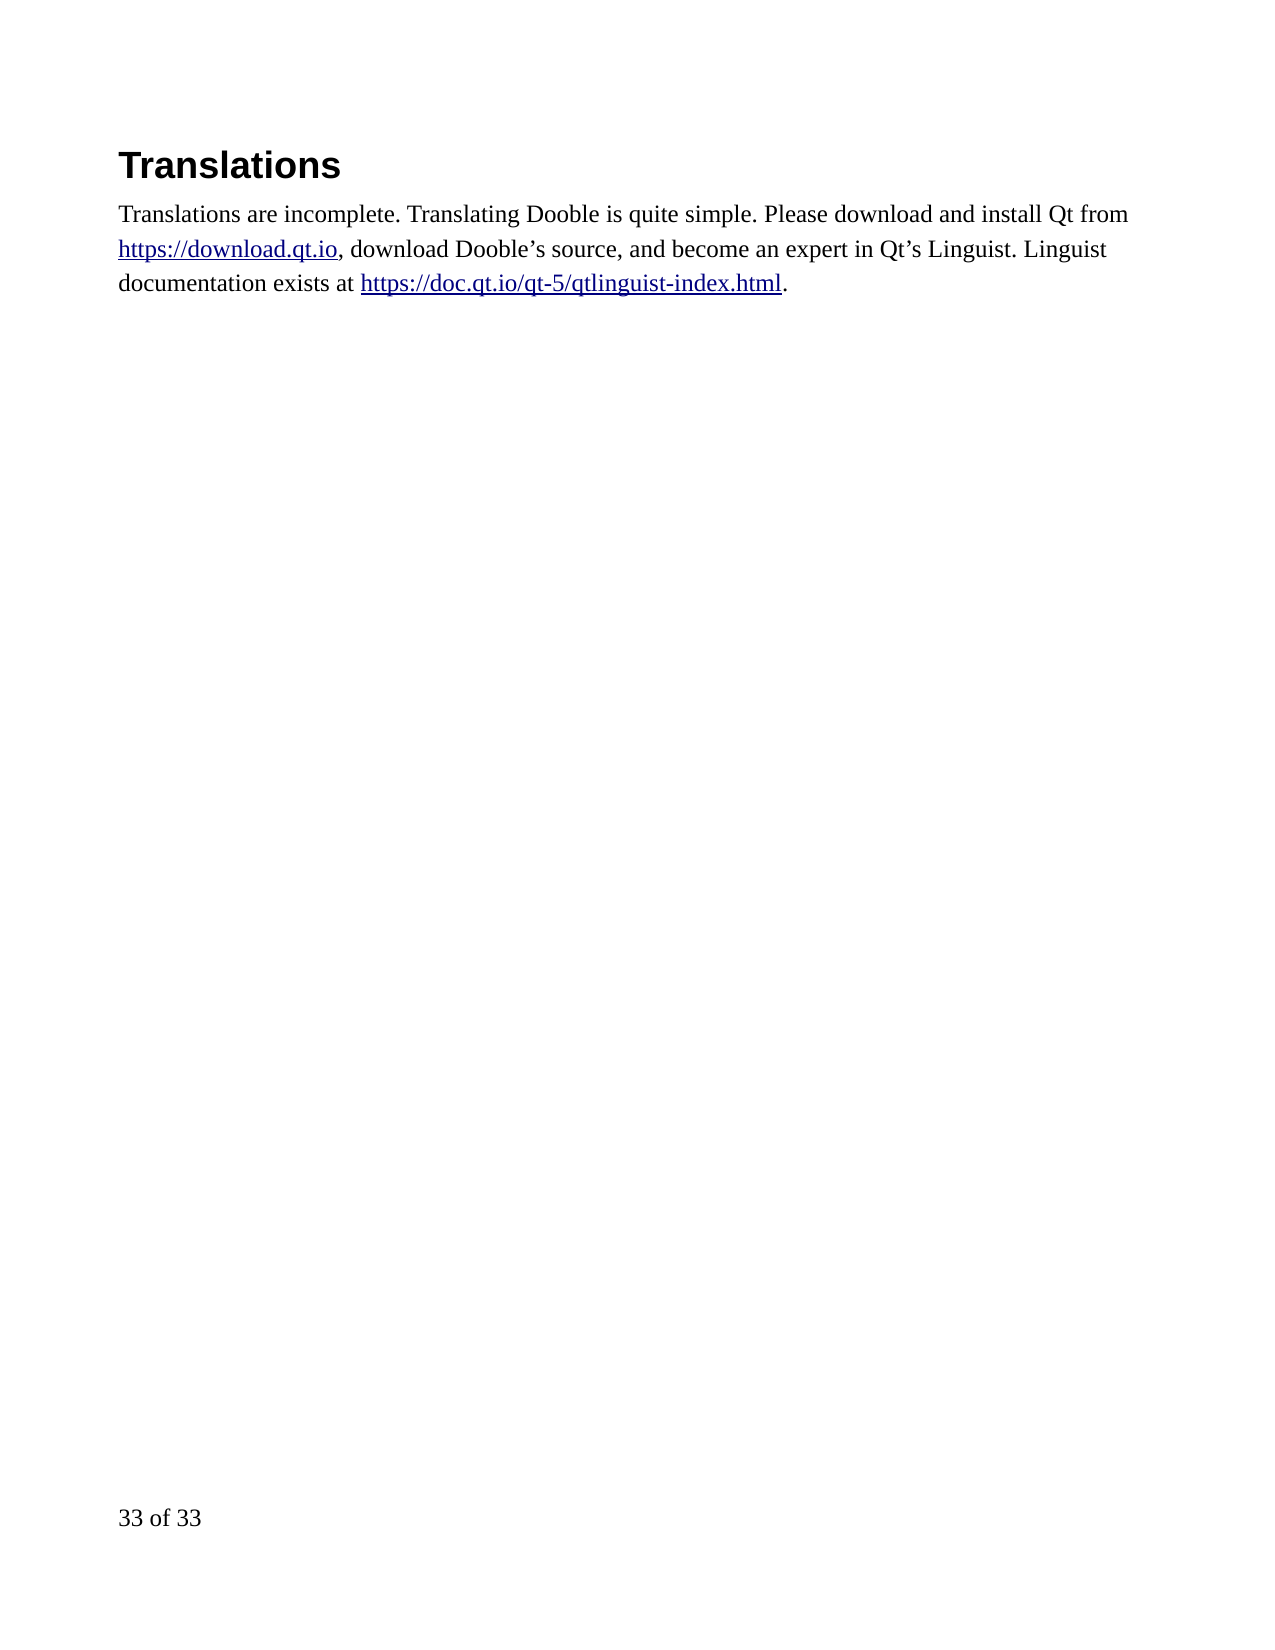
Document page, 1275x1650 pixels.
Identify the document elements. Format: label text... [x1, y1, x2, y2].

text Translations are incomplete. Translating Dooble is quite simple. Please download and install Qt from https://download.qt.io, download Dooble’s source, and become an expert in Qt’s Linguist. Linguist documentation exists at https://doc.qt.io/qt-5/qtlinguist-index.html. [118, 199, 1157, 297]
subtitle Translations [118, 143, 1157, 187]
